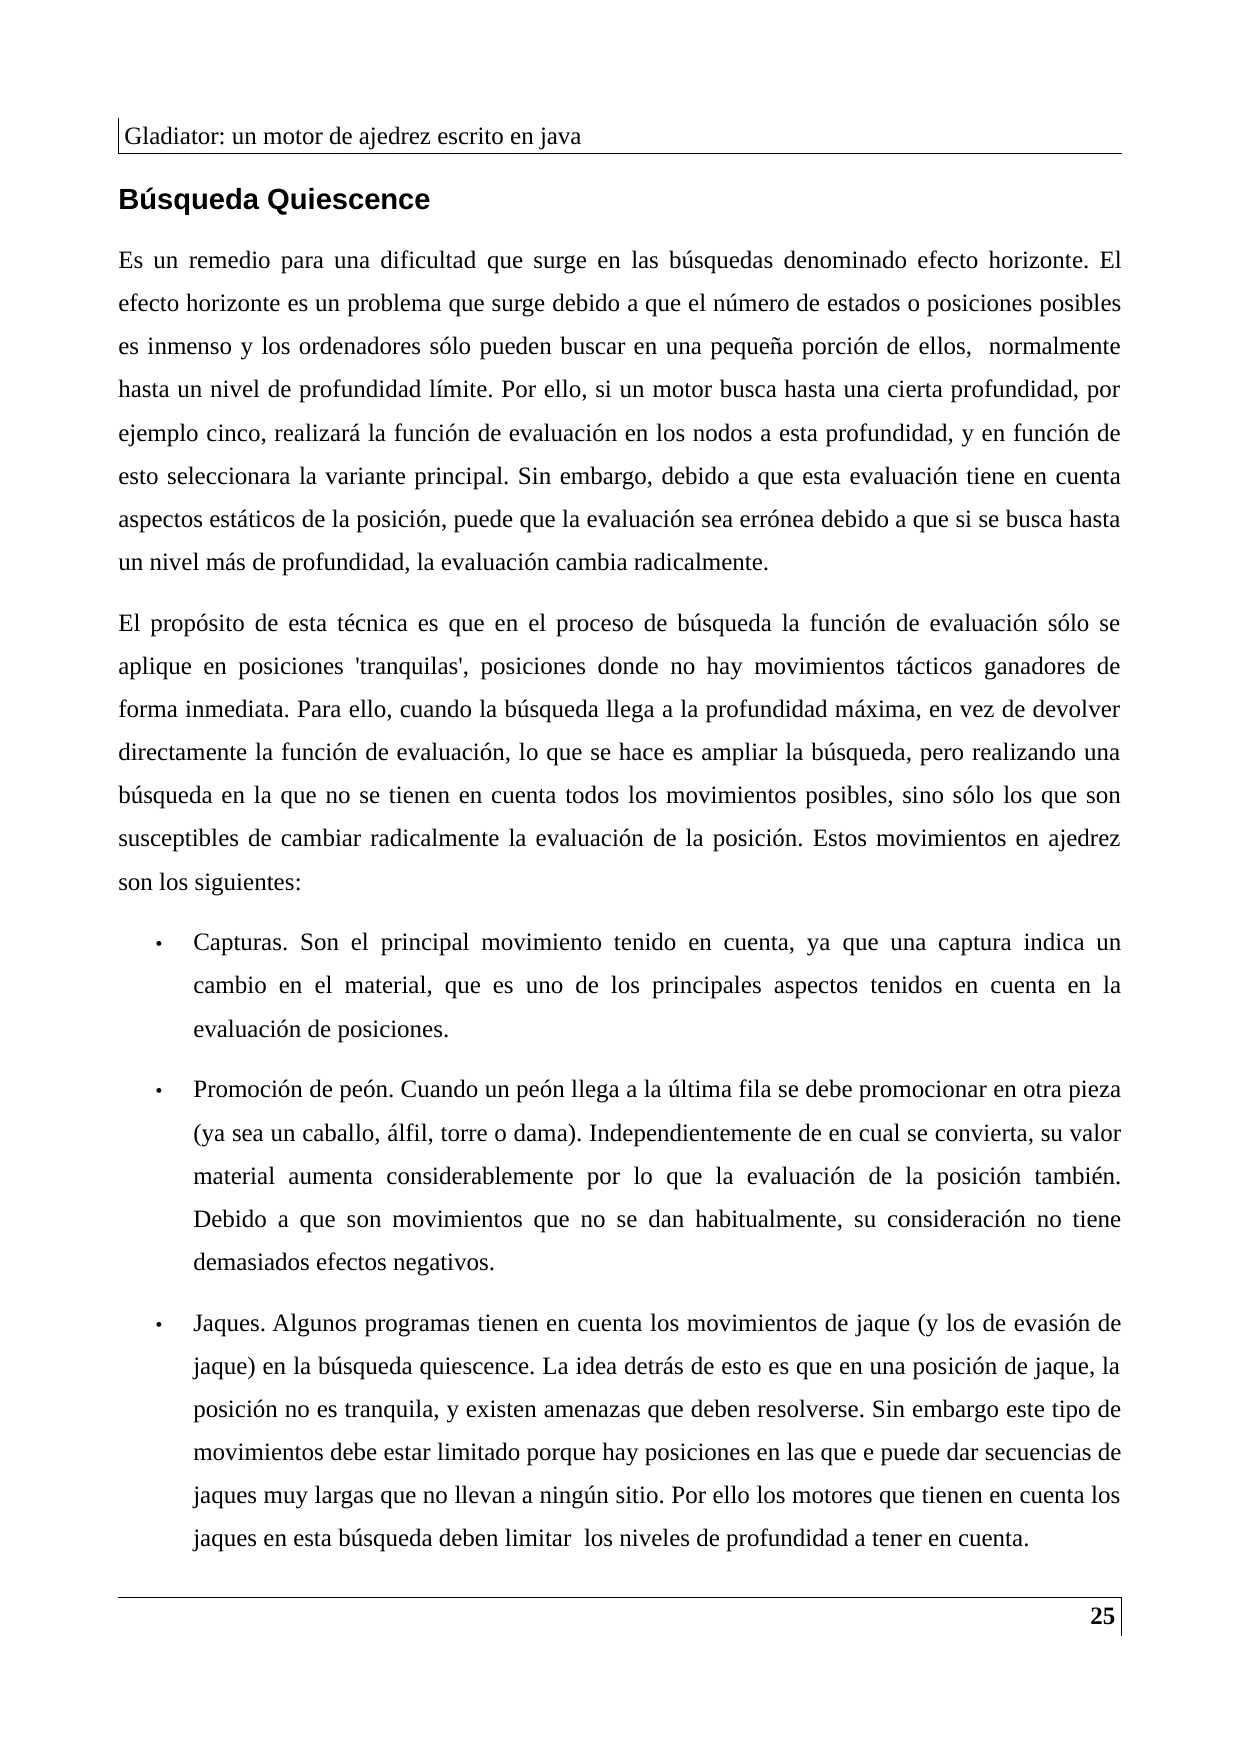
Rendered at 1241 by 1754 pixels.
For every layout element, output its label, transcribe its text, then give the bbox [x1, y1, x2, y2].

list Promoción de peón. Cuando un peón llega a la última fila se debe promocionar en otra pieza (ya sea un caballo, álfil, torre o dama). Independientemente de en cual se convierta, su valor material aumenta considerablemente por lo que la evaluación de la posición también. Debido a que son movimientos que no se dan habitualmente, su consideración no tiene demasiados efectos negativos. [156, 1074, 1122, 1276]
subtitle Búsqueda Quiescence [118, 182, 1122, 216]
text Es un remedio para una dificultad que surge en las búsquedas denominado efecto horizonte. El efecto horizonte es un problema que surge debido a que el número de estados o posiciones posibles es inmenso y los ordenadores sólo pueden buscar en una pequeña porción de ellos, normalmente hasta un nivel de profundidad límite. Por ello, si un motor busca hasta una cierta profundidad, por ejemplo cinco, realizará la función de evaluación en los nodos a esta profundidad, y en función de esto seleccionara la variante principal. Sin embargo, debido a que esta evaluación tiene en cuenta aspectos estáticos de la posición, puede que la evaluación sea errónea debido a que si se busca hasta un nivel más de profundidad, la evaluación cambia radicalmente. [118, 245, 1122, 576]
list Capturas. Son el principal movimiento tenido en cuenta, ya que una captura indica un cambio en el material, que es uno de los principales aspectos tenidos en cuenta en la evaluación de posiciones. [156, 927, 1122, 1042]
text El propósito de esta técnica es que en el proceso de búsqueda la función de evaluación sólo se aplique en posiciones 'tranquilas', posiciones donde no hay movimientos tácticos ganadores de forma inmediata. Para ello, cuando la búsqueda llega a la profundidad máxima, en vez de devolver directamente la función de evaluación, lo que se hace es ampliar la búsqueda, pero realizando una búsqueda en la que no se tienen en cuenta todos los movimientos posibles, sino sólo los que son susceptibles de cambiar radicalmente la evaluación de la posición. Estos movimientos en ajedrez son los siguientes: [118, 608, 1122, 895]
list Jaques. Algunos programas tienen en cuenta los movimientos de jaque (y los de evasión de jaque) en la búsqueda quiescence. La idea detrás de esto es que en una posición de jaque, la posición no es tranquila, y existen amenazas que deben resolverse. Sin embargo este tipo de movimientos debe estar limitado porque hay posiciones en las que e puede dar secuencias de jaques muy largas que no llevan a ningún sitio. Por ello los motores que tienen en cuenta los jaques en esta búsqueda deben limitar los niveles de profundidad a tener en cuenta. [156, 1308, 1122, 1552]
